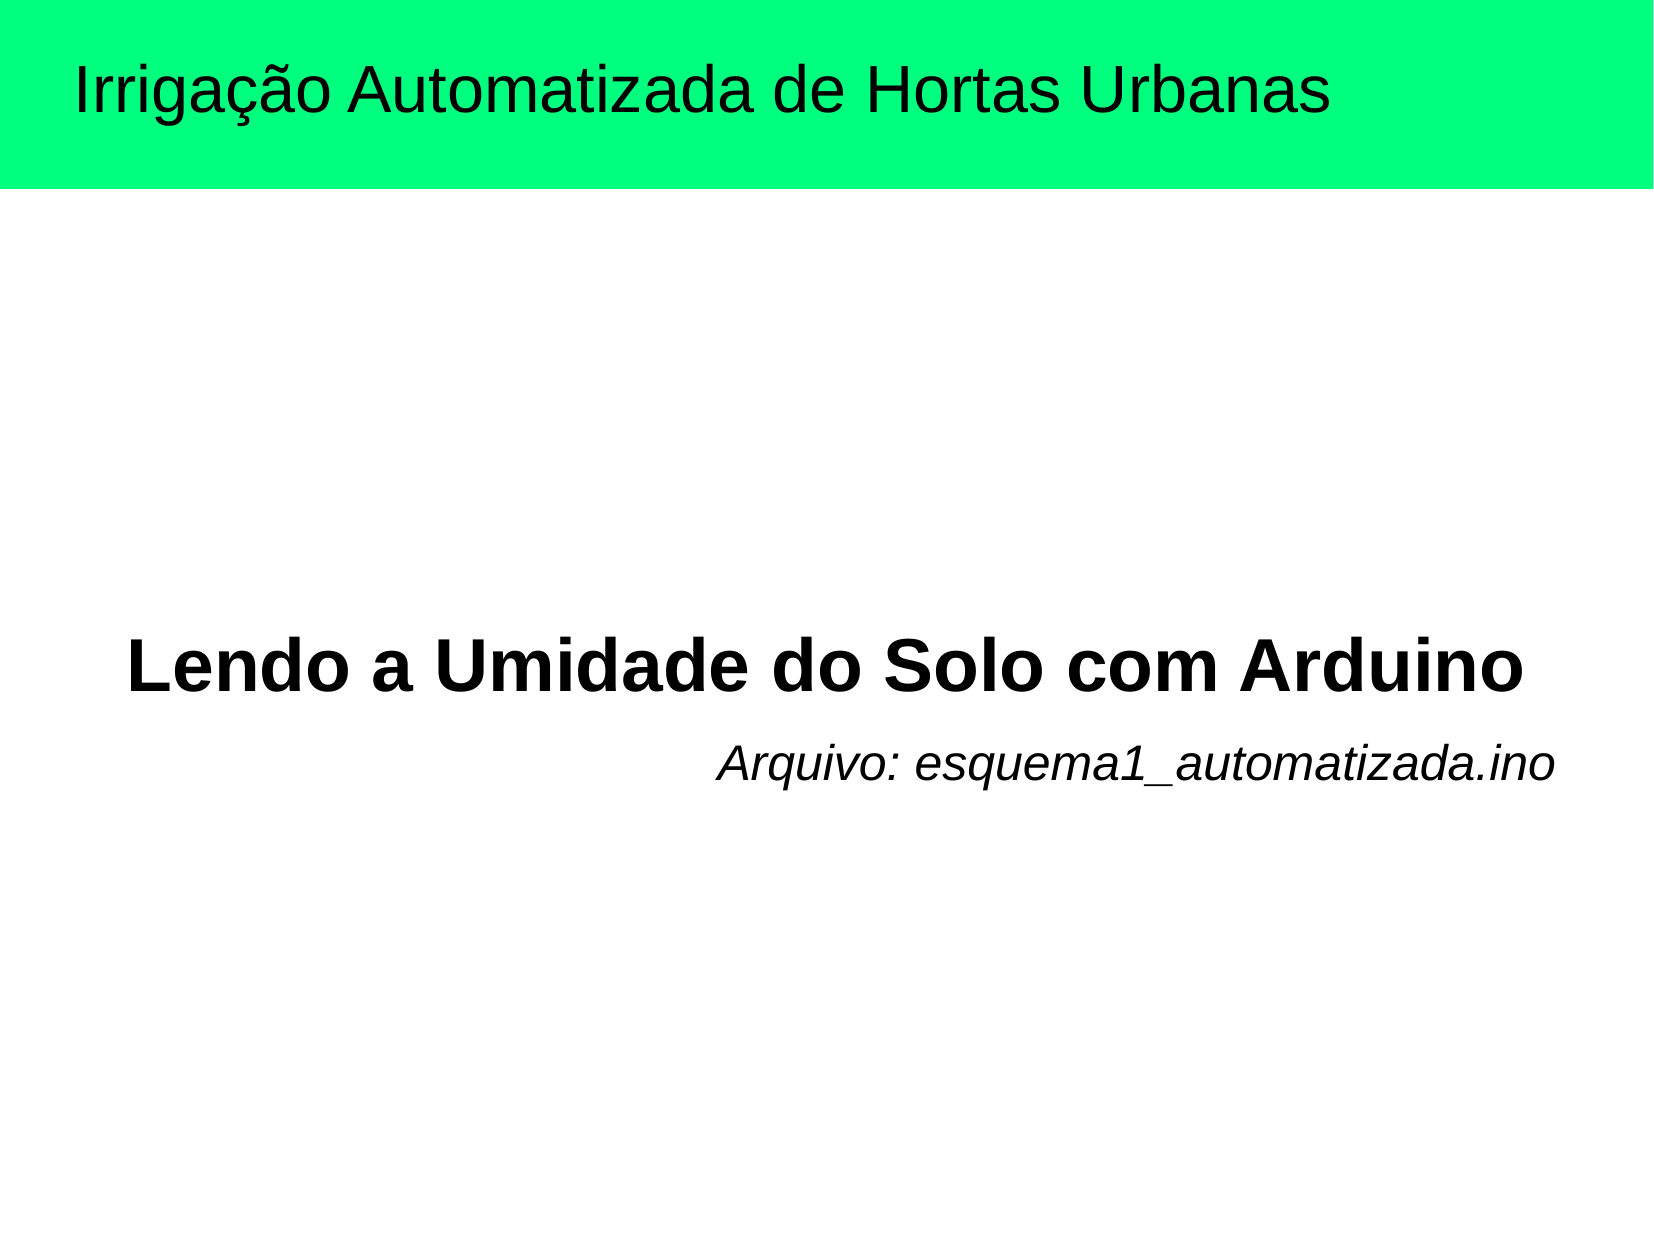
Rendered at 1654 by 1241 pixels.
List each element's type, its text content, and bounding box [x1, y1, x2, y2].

text_box Lendo a Umidade do Solo com Arduino Arquivo: esquema1_automatizada.ino [82, 574, 1571, 757]
title Irrigação Automatizada de Hortas Urbanas [0, 0, 1654, 189]
